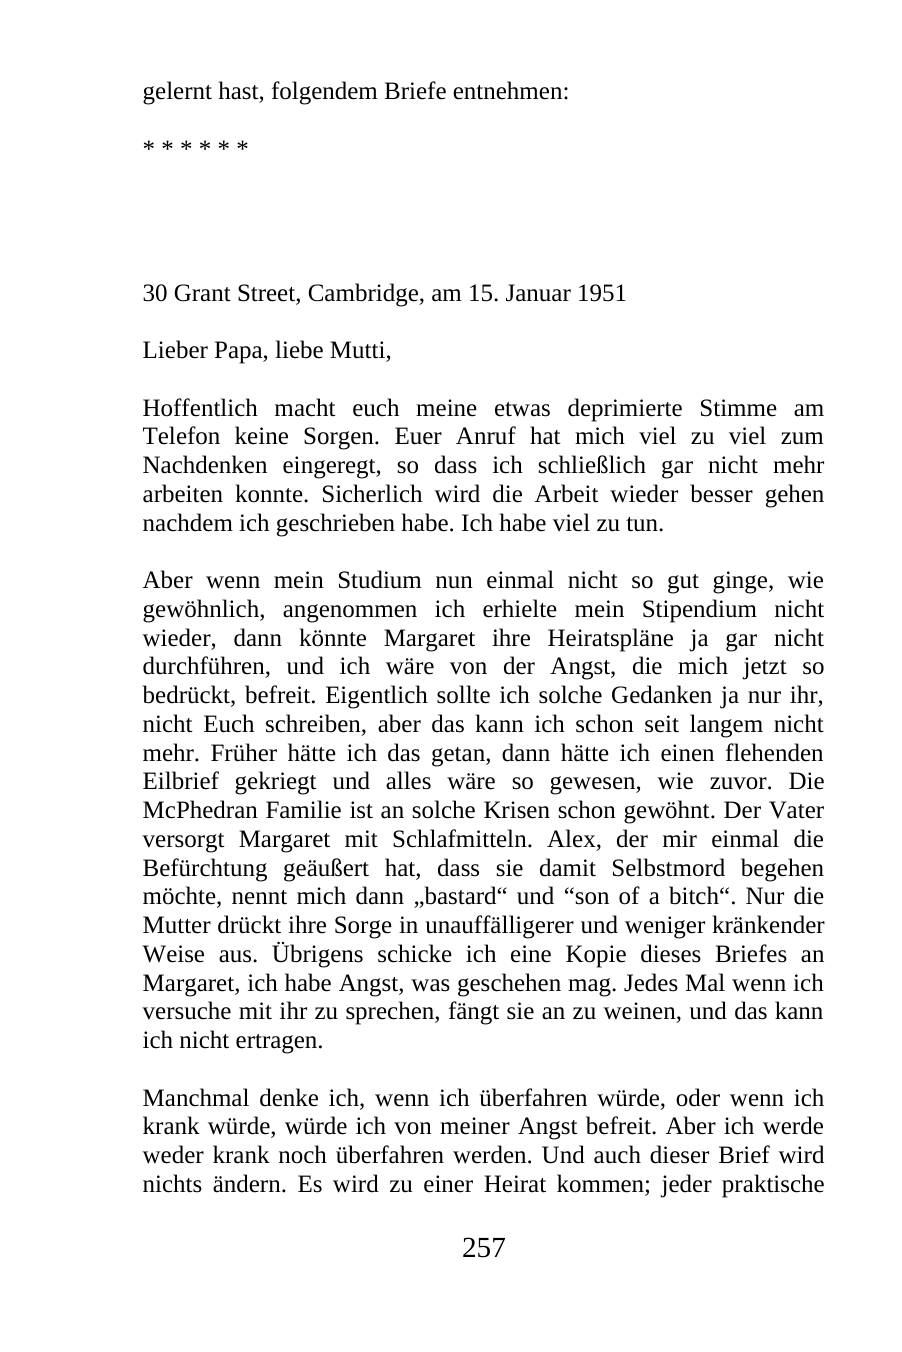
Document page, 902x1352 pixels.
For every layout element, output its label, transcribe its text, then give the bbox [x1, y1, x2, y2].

text Hoffentlich macht euch meine etwas deprimierte Stimme am Telefon keine Sorgen. Euer Anruf hat mich viel zu viel zum Nachdenken eingeregt, so dass ich schließlich gar nicht mehr arbeiten konnte. Sicherlich wird die Arbeit wieder besser gehen nachdem ich geschrieben habe. Ich habe viel zu tun. [142, 393, 825, 536]
text Lieber Papa, liebe Mutti, [142, 335, 825, 364]
text gelernt hast, folgendem Briefe entnehmen: [142, 76, 825, 105]
text Manchmal denke ich, wenn ich überfahren würde, oder wenn ich krank würde, würde ich von meiner Angst befreit. Aber ich werde weder krank noch überfahren werden. Und auch dieser Brief wird nichts ändern. Es wird zu einer Heirat kommen; jeder praktische [142, 1083, 825, 1198]
text 30 Grant Street, Cambridge, am 15. Januar 1951 [142, 278, 825, 306]
text * * * * * * [142, 134, 825, 163]
text Aber wenn mein Studium nun einmal nicht so gut ginge, wie gewöhnlich, angenommen ich erhielte mein Stipendium nicht wieder, dann könnte Margaret ihre Heiratspläne ja gar nicht durchführen, und ich wäre von der Angst, die mich jetzt so bedrückt, befreit. Eigentlich sollte ich solche Gedanken ja nur ihr, nicht Euch schreiben, aber das kann ich schon seit langem nicht mehr. Früher hätte ich das getan, dann hätte ich einen flehenden Eilbrief gekriegt und alles wäre so gewesen, wie zuvor. Die McPhedran Familie ist an solche Krisen schon gewöhnt. Der Vater versorgt Margaret mit Schlafmitteln. Alex, der mir einmal die Befürchtung geäußert hat, dass sie damit Selbstmord begehen möchte, nennt mich dann „bastard“ und “son of a bitch“. Nur die Mutter drückt ihre Sorge in unauffälligerer und weniger kränkender Weise aus. Übrigens schicke ich eine Kopie dieses Briefes an Margaret, ich habe Angst, was geschehen mag. Jedes Mal wenn ich versuche mit ihr zu sprechen, fängt sie an zu weinen, und das kann ich nicht ertragen. [142, 565, 825, 1054]
